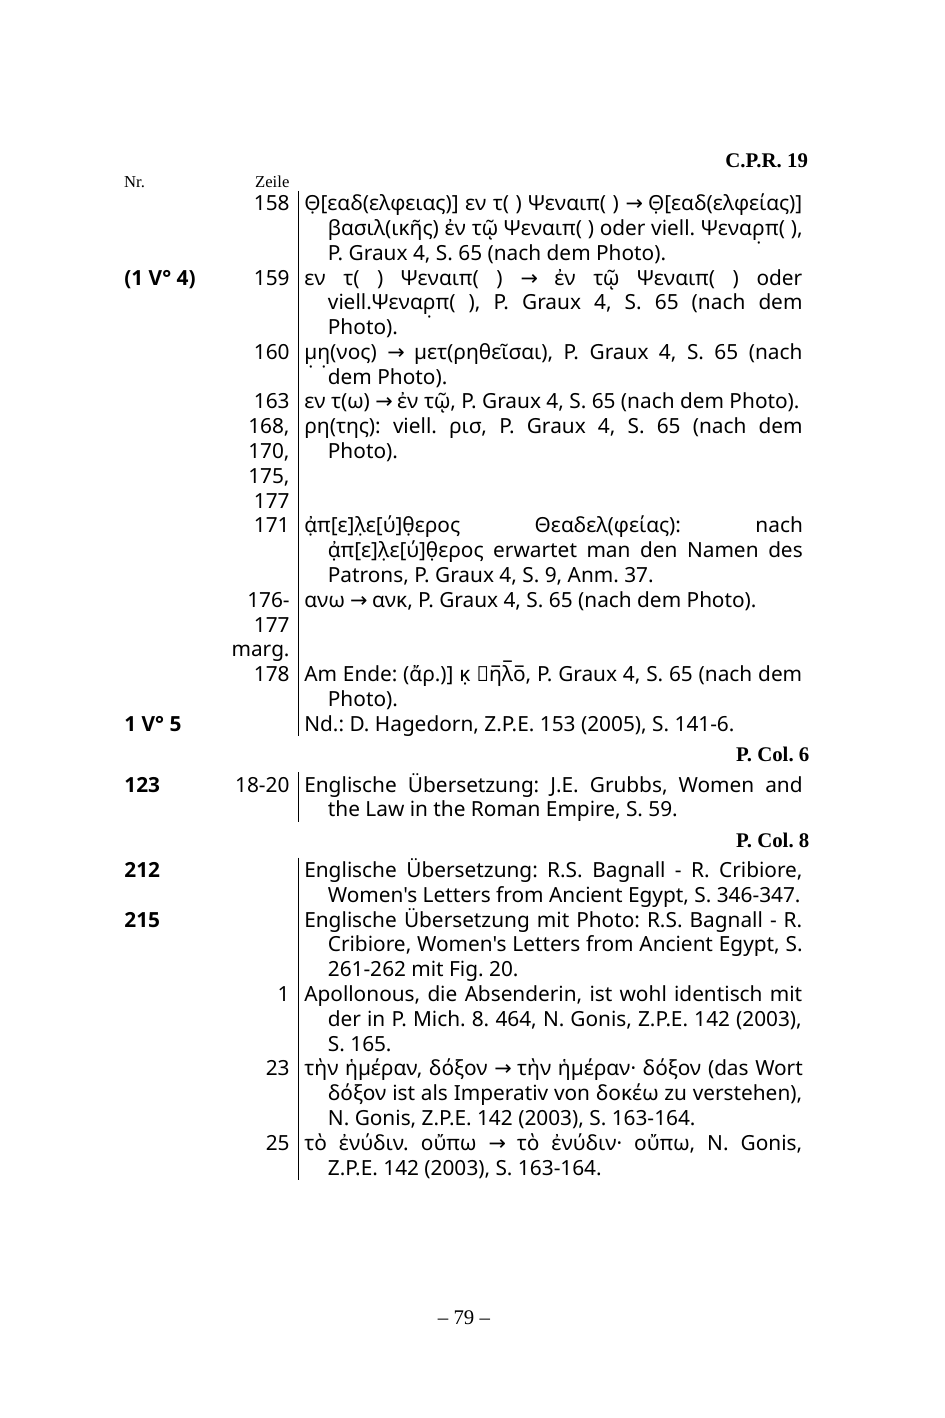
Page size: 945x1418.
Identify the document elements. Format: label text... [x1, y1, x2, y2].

table_cell τὸ ἐνύδιν. οὔπω → τὸ ἐνύδιν· οὔπω, N. Gonis, Z.P.E. 142 (2003), S. 163-164. [299, 1130, 809, 1180]
table_cell Θ̣[εαδ(ελφειας)] εν τ( ) Ψεναιπ( ) → Θ̣[εαδ(ελφείας)] βασιλ(ικῆς) ἐν τῷ Ψεναιπ( ) oder viell. Ψεναρ̣π( ), P. Graux 4, S. 65 (nach dem Photo). [299, 191, 809, 265]
table_cell [118, 389, 207, 414]
table_cell 215 [118, 907, 298, 982]
table_cell 1 V° 5 [118, 711, 298, 736]
table_cell [118, 191, 207, 265]
table_cell 171 [207, 513, 298, 587]
table_cell 160 [207, 340, 298, 389]
table_header Englische Übersetzung: J.E. Grubbs, Women and the Law in the Roman Empire, S. 59. [299, 772, 809, 822]
table_cell Am Ende: (ἄρ.)] κ̣ η̅λ̅ο̅, P. Graux 4, S. 65 (nach dem Photo). [299, 662, 809, 711]
table_cell 163 [207, 389, 298, 414]
table_cell 168, 170, 175, 177 [207, 414, 298, 513]
table_cell (1 V° 4) [118, 265, 207, 339]
table_cell 159 [207, 265, 298, 339]
table_cell [118, 1056, 207, 1130]
table_cell 1 [207, 982, 298, 1056]
subtitle P. Col. 8 [118, 828, 809, 852]
table_header 212 [118, 858, 298, 907]
table_cell Nd.: D. Hagedorn, Z.P.E. 153 (2005), S. 141-6. [299, 711, 809, 736]
table_cell Apollonous, die Absenderin, ist wohl identisch mit der in P. Mich. 8. 464, N. Gonis, Z.P.E. 142 (2003), S. 165. [299, 982, 809, 1056]
table_cell 178 [207, 662, 298, 711]
subtitle P. Col. 6 [118, 742, 809, 766]
table_cell ρη(της): viell. ρισ, P. Graux 4, S. 65 (nach dem Photo). [299, 414, 809, 513]
table_header Englische Übersetzung: R.S. Bagnall - R. Cribiore, Women's Letters from Ancient Egypt, S. 346-347. [299, 858, 809, 907]
table_cell εν τ( ) Ψεναιπ( ) → ἐν τῷ Ψεναιπ( ) oder viell.Ψεναρ̣π( ), P. Graux 4, S. 65 (nach dem Photo). [299, 265, 809, 339]
table_cell 23 [207, 1056, 298, 1130]
table_cell ἀ̣π[ε]λ̣ε[ύ]θ̣ερος Θεαδελ(φείας): nach ἀ̣π[ε]λ̣ε[ύ]θ̣ερος erwartet man den Namen des Patrons, P. Graux 4, S. 9, Anm. 37. [299, 513, 809, 587]
table_cell 176-177 marg. [207, 588, 298, 662]
table_cell ανω → ανκ, P. Graux 4, S. 65 (nach dem Photo). [299, 588, 809, 662]
table_cell 158 [207, 191, 298, 265]
table_cell [118, 414, 207, 513]
table_cell εν τ(ω) → ἐν τῷ, P. Graux 4, S. 65 (nach dem Photo). [299, 389, 809, 414]
table_cell τὴν ἡμέραν, δόξον → τὴν ἡμέραν· δόξον (das Wort δόξον ist als Imperativ von δοκέω zu verstehen), N. Gonis, Z.P.E. 142 (2003), S. 163-164. [299, 1056, 809, 1130]
table_cell [118, 588, 207, 662]
table_cell [118, 662, 207, 711]
table_cell 25 [207, 1130, 298, 1180]
table_header 123 [118, 772, 207, 822]
table_cell [118, 340, 207, 389]
table_cell [118, 513, 207, 587]
table_header 18-20 [207, 772, 298, 822]
table_cell Englische Übersetzung mit Photo: R.S. Bagnall - R. Cribiore, Women's Letters from Ancient Egypt, S. 261-262 mit Fig. 20. [299, 907, 809, 982]
table_cell [118, 1130, 207, 1180]
table_cell [118, 982, 207, 1056]
table_cell μ̣η̣(νος) → μετ(ρηθεῖσαι), P. Graux 4, S. 65 (nach dem Photo). [299, 340, 809, 389]
